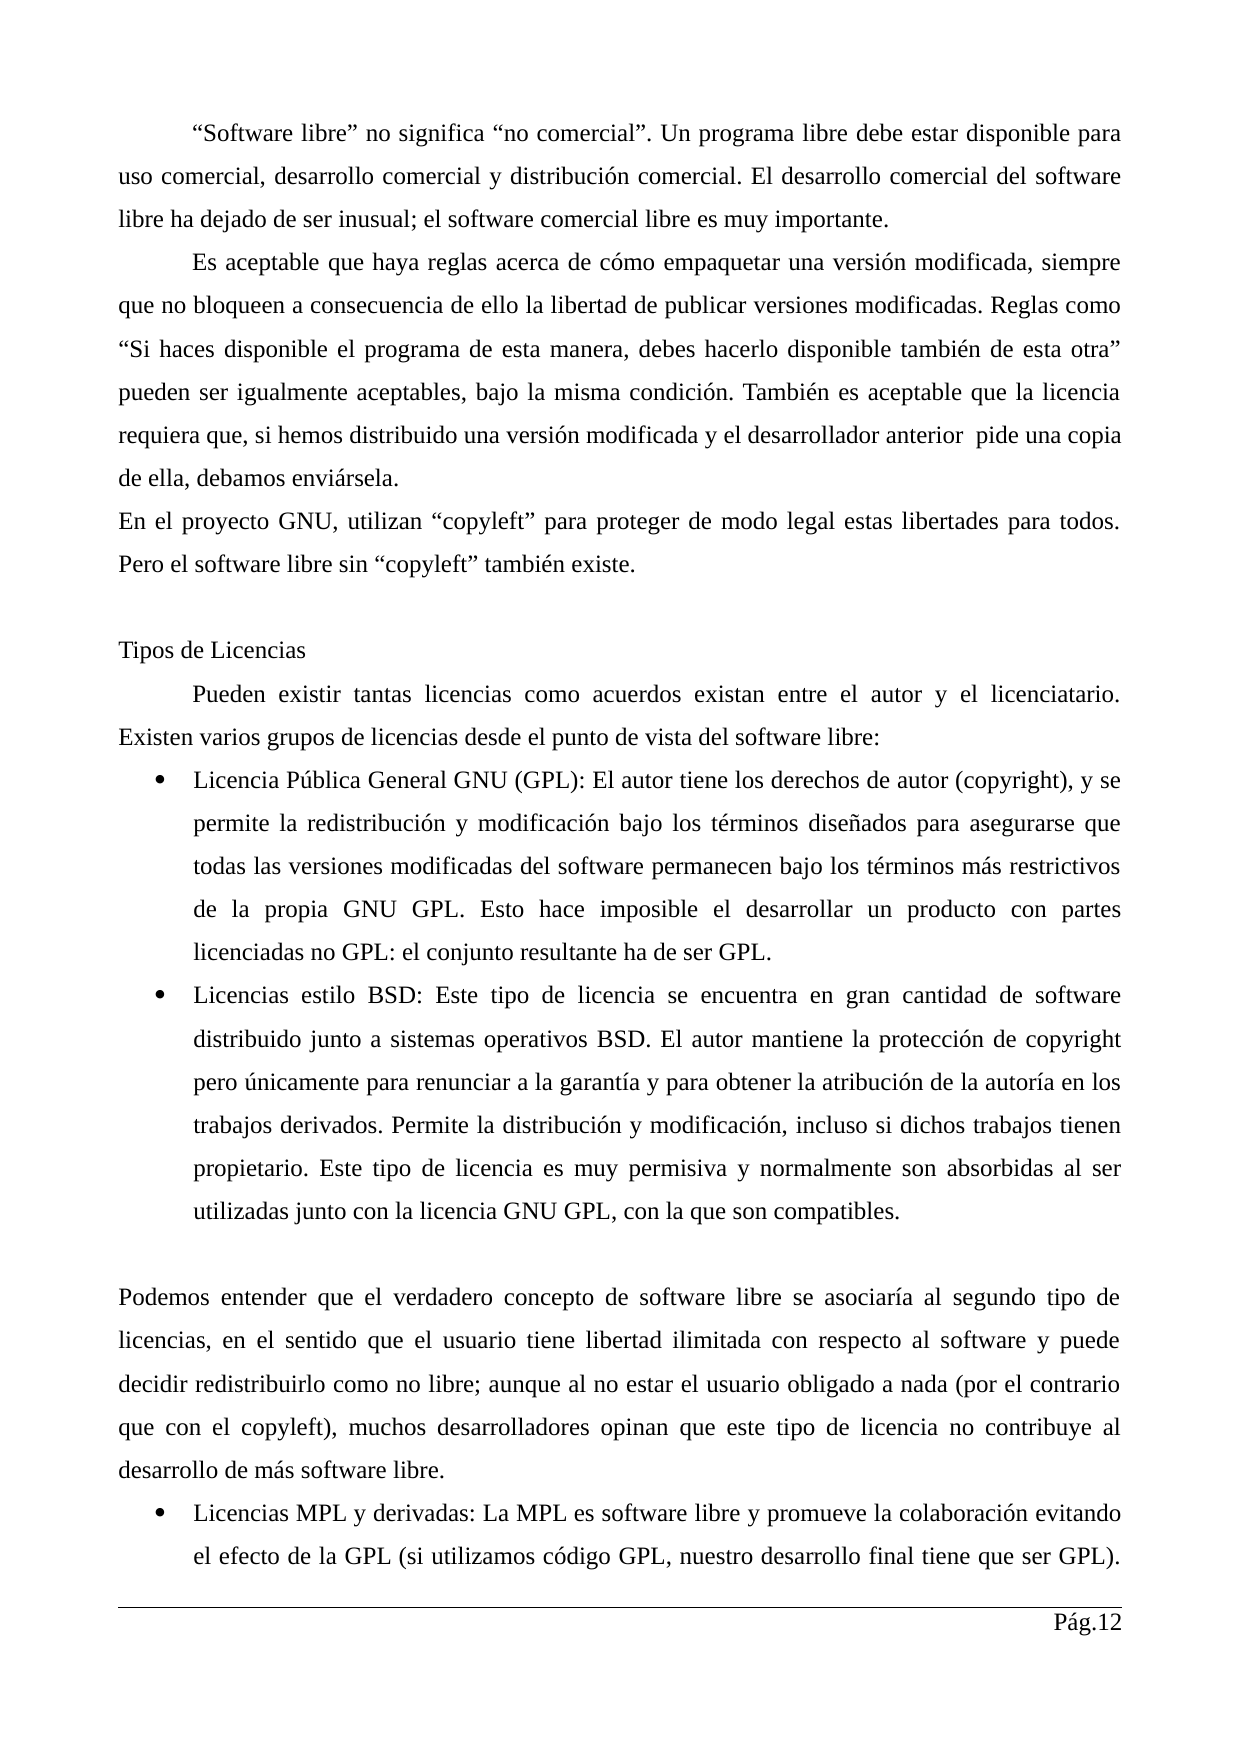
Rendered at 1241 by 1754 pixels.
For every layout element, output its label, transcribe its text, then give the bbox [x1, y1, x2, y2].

text Podemos entender que el verdadero concepto de software libre se asociaría al segundo tipo de licencias, en el sentido que el usuario tiene libertad ilimitada con respecto al software y puede decidir redistribuirlo como no libre; aunque al no estar el usuario obligado a nada (por el contrario que con el copyleft), muchos desarrolladores opinan que este tipo de licencia no contribuye al desarrollo de más software libre. [118, 1282, 1122, 1484]
text En el proyecto GNU, utilizan “copyleft” para proteger de modo legal estas libertades para todos. Pero el software libre sin “copyleft” también existe. [118, 506, 1122, 578]
text Es aceptable que haya reglas acerca de cómo empaquetar una versión modificada, siempre que no bloqueen a consecuencia de ello la libertad de publicar versiones modificadas. Reglas como “Si haces disponible el programa de esta manera, debes hacerlo disponible también de esta otra” pueden ser igualmente aceptables, bajo la misma condición. También es aceptable que la licencia requiera que, si hemos distribuido una versión modificada y el desarrollador anterior pide una copia de ella, debamos enviársela. [118, 247, 1122, 492]
text “Software libre” no significa “no comercial”. Un programa libre debe estar disponible para uso comercial, desarrollo comercial y distribución comercial. El desarrollo comercial del software libre ha dejado de ser inusual; el software comercial libre es muy importante. [118, 118, 1122, 233]
list Licencia Pública General GNU (GPL): El autor tiene los derechos de autor (copyright), y se permite la redistribución y modificación bajo los términos diseñados para asegurarse que todas las versiones modificadas del software permanecen bajo los términos más restrictivos de la propia GNU GPL. Esto hace imposible el desarrollar un producto con partes licenciadas no GPL: el conjunto resultante ha de ser GPL. [156, 765, 1122, 966]
text Tipos de Licencias [118, 636, 1122, 664]
list Licencias estilo BSD: Este tipo de licencia se encuentra en gran cantidad de software distribuido junto a sistemas operativos BSD. El autor mantiene la protección de copyright pero únicamente para renunciar a la garantía y para obtener la atribución de la autoría en los trabajos derivados. Permite la distribución y modificación, incluso si dichos trabajos tienen propietario. Este tipo de licencia es muy permisiva y normalmente son absorbidas al ser utilizadas junto con la licencia GNU GPL, con la que son compatibles. [156, 981, 1122, 1225]
text Pueden existir tantas licencias como acuerdos existan entre el autor y el licenciatario. Existen varios grupos de licencias desde el punto de vista del software libre: [118, 679, 1122, 751]
list Licencias MPL y derivadas: La MPL es software libre y promueve la colaboración evitando el efecto de la GPL (si utilizamos código GPL, nuestro desarrollo final tiene que ser GPL). [156, 1498, 1122, 1570]
